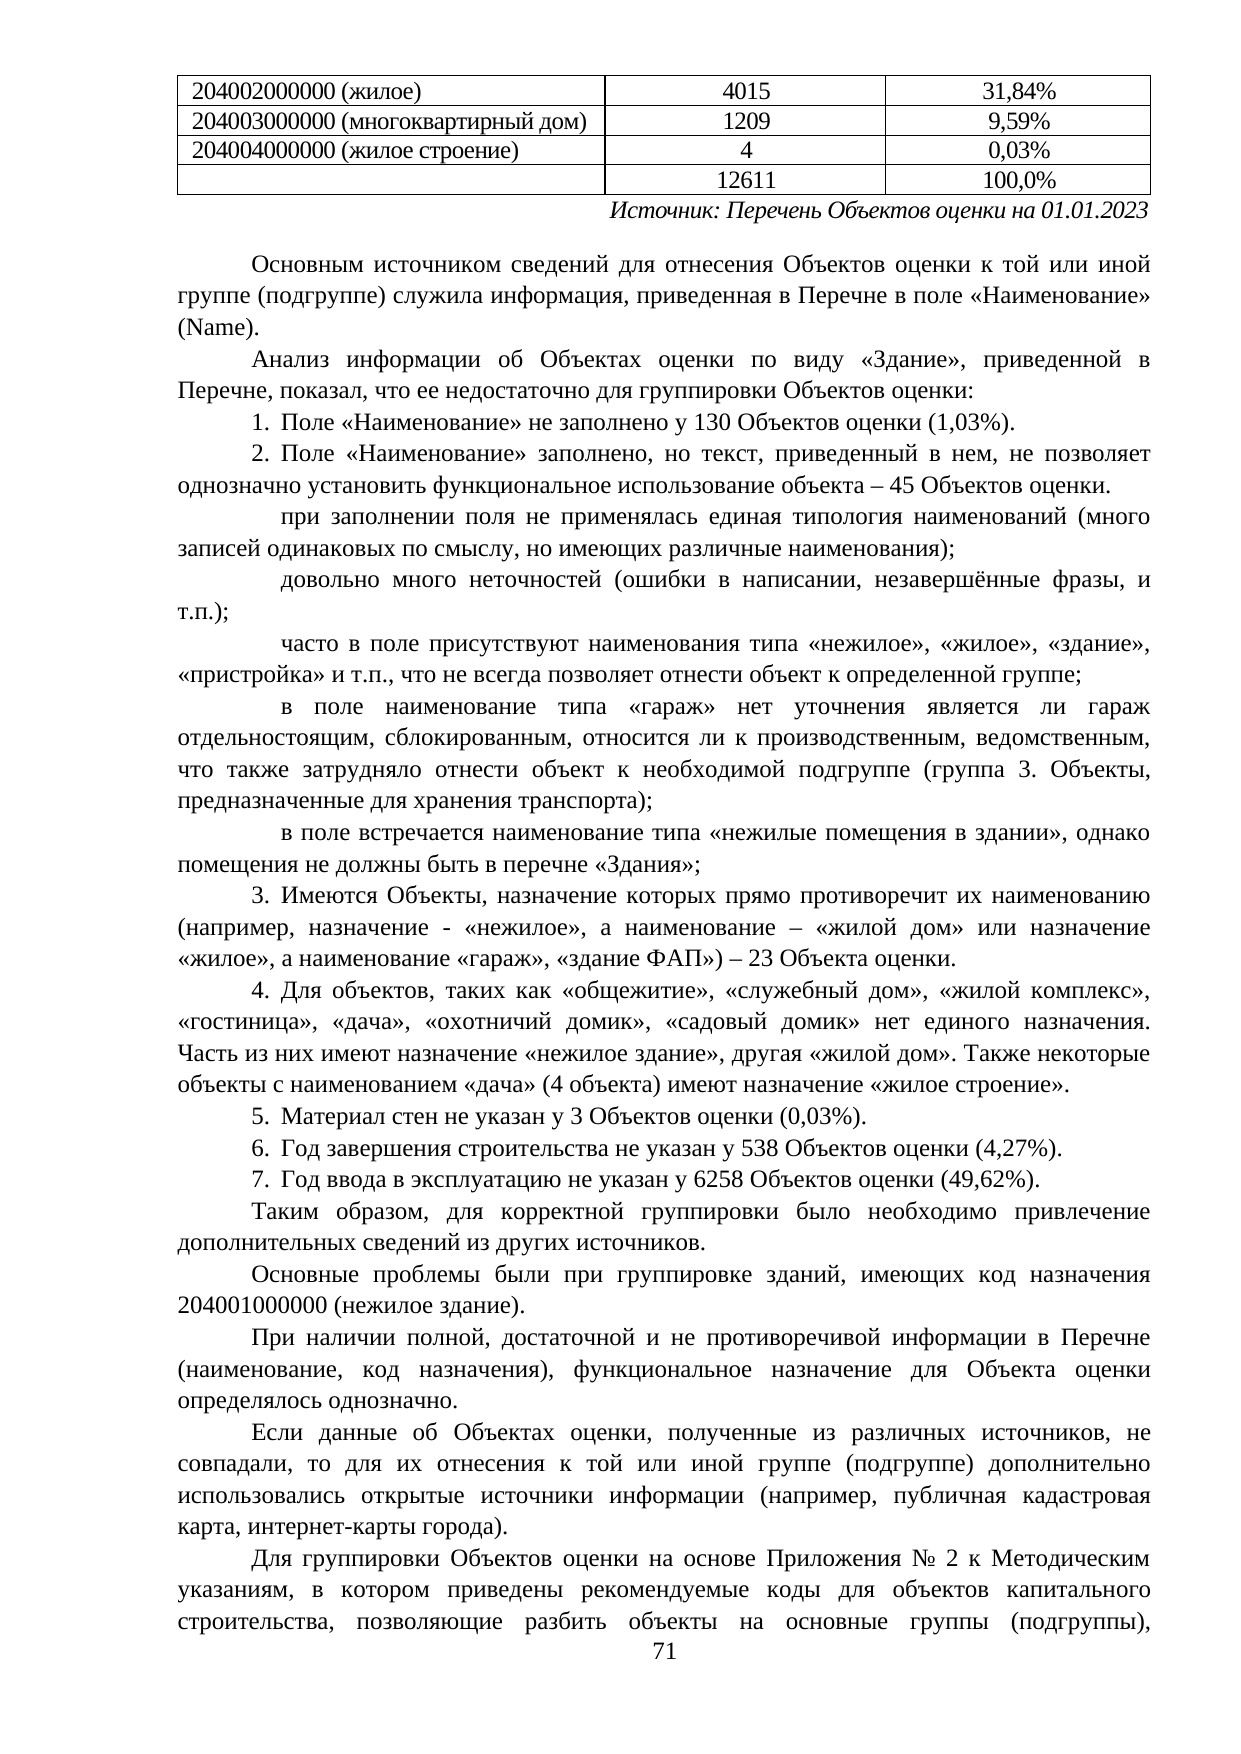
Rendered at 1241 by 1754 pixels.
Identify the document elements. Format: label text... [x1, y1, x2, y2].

text  при заполнении поля не применялась единая типология наименований (много записей одинаковых по смыслу, но имеющих различные наименования); [177, 501, 1152, 562]
table_cell 4015 [606, 76, 885, 105]
text Анализ информации об Объектах оценки по виду «Здание», приведенной в Перечне, показал, что ее недостаточно для группировки Объектов оценки: [177, 344, 1152, 404]
table_cell [178, 165, 604, 194]
text 2. Поле «Наименование» заполнено, но текст, приведенный в нем, не позволяет однозначно установить функциональное использование объекта – 45 Объектов оценки. [177, 438, 1152, 499]
text 6. Год завершения строительства не указан у 538 Объектов оценки (4,27%). [177, 1133, 1152, 1161]
text Основным источником сведений для отнесения Объектов оценки к той или иной группе (подгруппе) служила информация, приведенная в Перечне в поле «Наименование» (Name). [177, 249, 1152, 341]
text 4. Для объектов, таких как «общежитие», «служебный дом», «жилой комплекс», «гостиница», «дача», «охотничий домик», «садовый домик» нет единого назначения. Часть из них имеют назначение «нежилое здание», другая «жилой дом». Также некоторые объекты с наименованием «дача» (4 объекта) имеют назначение «жилое строение». [177, 975, 1152, 1098]
text Если данные об Объектах оценки, полученные из различных источников, не совпадали, то для их отнесения к той или иной группе (подгруппе) дополнительно использовались открытые источники информации (например, публичная кадастровая карта, интернет-карты города). [177, 1417, 1152, 1540]
text 7. Год ввода в эксплуатацию не указан у 6258 Объектов оценки (49,62%). [177, 1164, 1152, 1193]
table_cell 204004000000 (жилое строение) [178, 136, 604, 164]
text 3. Имеются Объекты, назначение которых прямо противоречит их наименованию (например, назначение - «нежилое», а наименование – «жилой дом» или назначение «жилое», а наименование «гараж», «здание ФАП») – 23 Объекта оценки. [177, 880, 1152, 972]
text При наличии полной, достаточной и не противоречивой информации в Перечне (наименование, код назначения), функциональное назначение для Объекта оценки определялось однозначно. [177, 1322, 1152, 1414]
table_cell 9,59% [886, 106, 1150, 134]
text Источник: Перечень Объектов оценки на 01.01.2023 [177, 195, 1152, 224]
text  часто в поле присутствуют наименования типа «нежилое», «жилое», «здание», «пристройка» и т.п., что не всегда позволяет отнести объект к определенной группе; [177, 628, 1152, 688]
table_cell 12611 [606, 165, 885, 194]
text  в поле наименование типа «гараж» нет уточнения является ли гараж отдельностоящим, сблокированным, относится ли к производственным, ведомственным, что также затрудняло отнести объект к необходимой подгруппе (группа 3. Объекты, предназначенные для хранения транспорта); [177, 691, 1152, 814]
text  в поле встречается наименование типа «нежилые помещения в здании», однако помещения не должны быть в перечне «Здания»; [177, 817, 1152, 877]
table_cell 204003000000 (многоквартирный дом) [178, 106, 604, 134]
text 5. Материал стен не указан у 3 Объектов оценки (0,03%). [177, 1101, 1152, 1130]
table_cell 0,03% [886, 136, 1150, 164]
text Для группировки Объектов оценки на основе Приложения № 2 к Методическим указаниям, в котором приведены рекомендуемые коды для объектов капитального строительства, позволяющие разбить объекты на основные группы (подгруппы), [177, 1543, 1152, 1635]
table_cell 100,0% [886, 165, 1150, 194]
table_cell 31,84% [886, 76, 1150, 105]
text Основные проблемы были при группировке зданий, имеющих код назначения 204001000000 (нежилое здание). [177, 1259, 1152, 1319]
table_cell 204002000000 (жилое) [178, 76, 604, 105]
table_cell 1209 [606, 106, 885, 134]
table_cell 4 [606, 136, 885, 164]
text Таким образом, для корректной группировки было необходимо привлечение дополнительных сведений из других источников. [177, 1196, 1152, 1256]
text  довольно много неточностей (ошибки в написании, незавершённые фразы, и т.п.); [177, 564, 1152, 625]
text 1. Поле «Наименование» не заполнено у 130 Объектов оценки (1,03%). [177, 407, 1152, 436]
